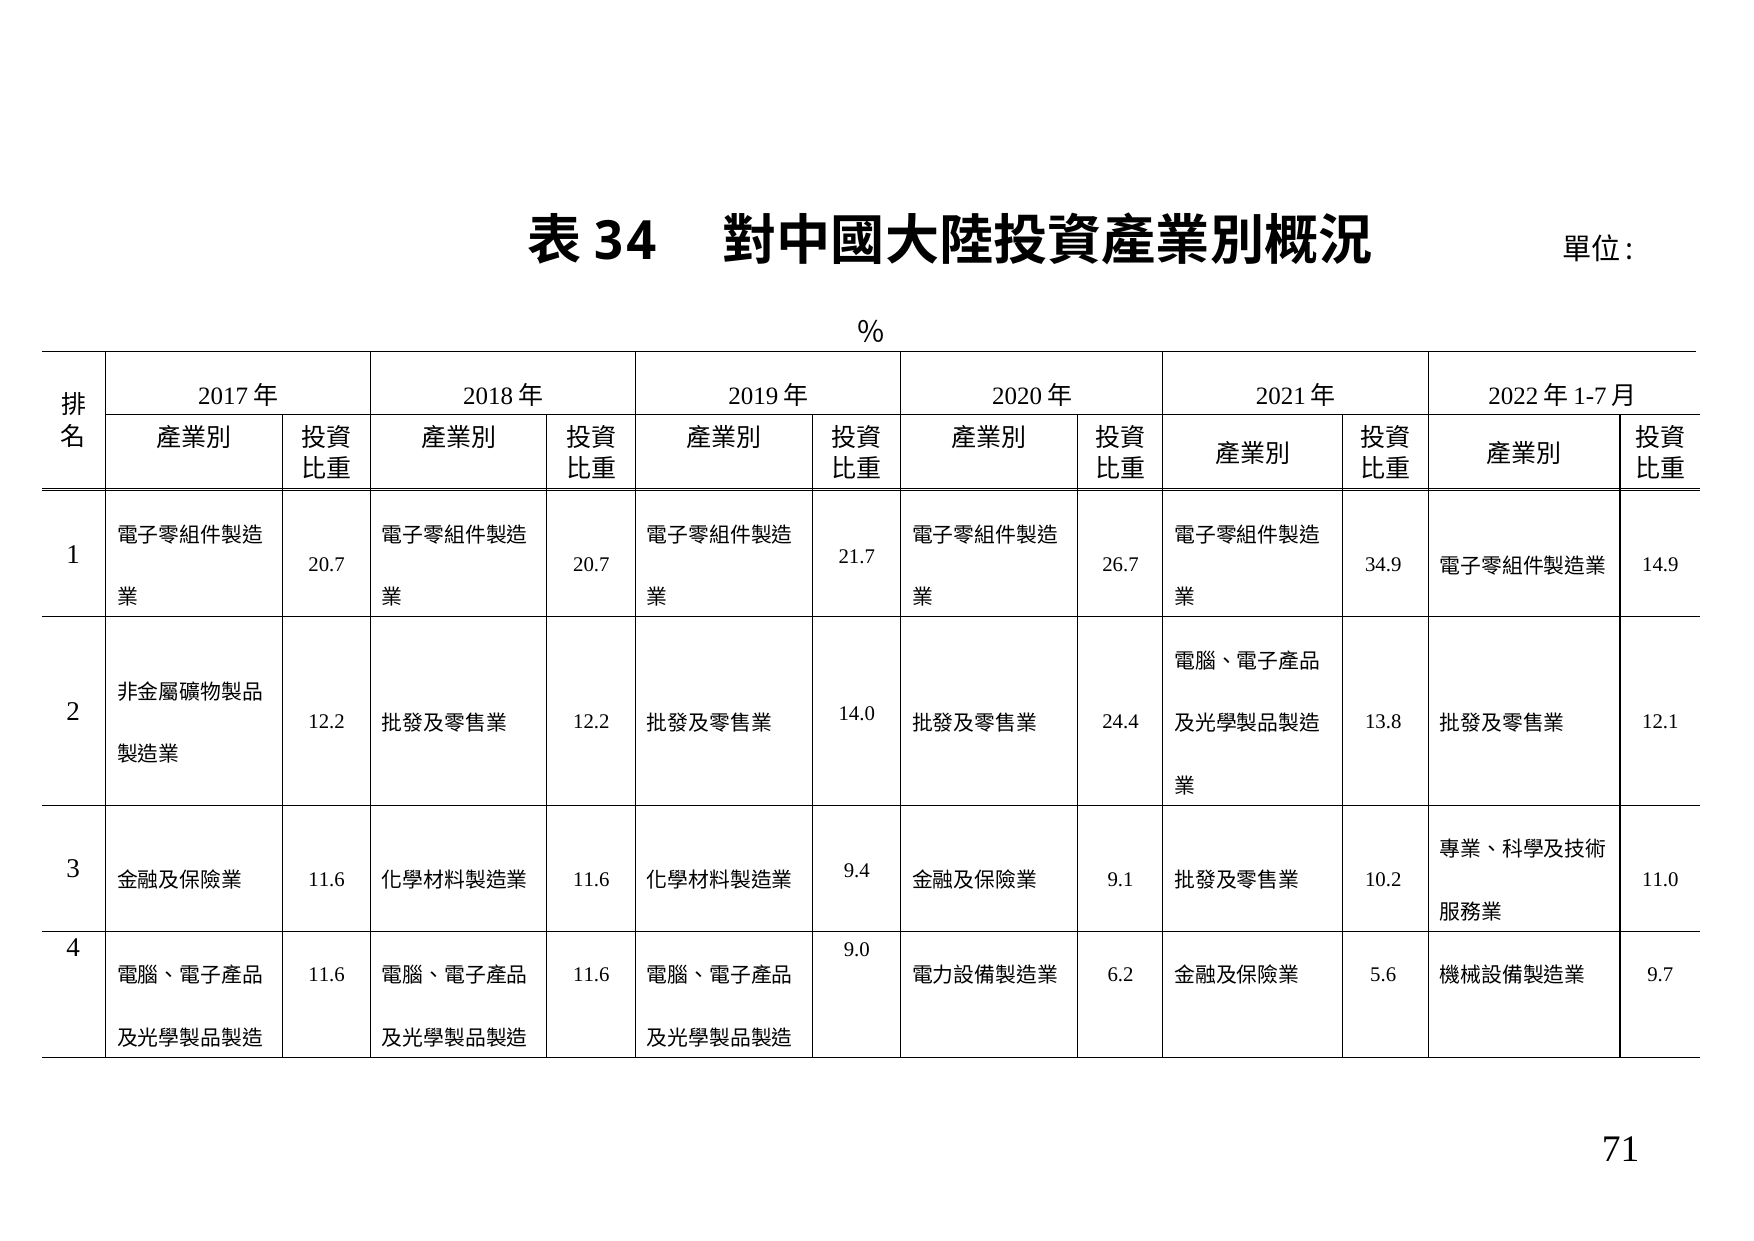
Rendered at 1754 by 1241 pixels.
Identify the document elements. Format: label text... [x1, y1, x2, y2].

table_cell 電子零組件製造業 [636, 491, 812, 616]
table_cell 11.6 [283, 806, 370, 931]
table_cell 電子零組件製造業 [901, 491, 1077, 616]
table_cell 9.1 [1078, 806, 1162, 931]
table_cell 批發及零售業 [1163, 806, 1342, 931]
table_header 2019年 [636, 352, 900, 414]
table_cell 12.1 [1621, 617, 1700, 805]
table_cell 10.2 [1343, 806, 1428, 931]
table_cell 產業別 [371, 415, 546, 488]
table_cell 20.7 [547, 491, 635, 616]
table_cell 投資比重 [283, 415, 370, 488]
table_cell 產業別 [1163, 415, 1342, 488]
table_cell 12.2 [547, 617, 635, 805]
table_cell 3 [42, 806, 105, 931]
table_cell 金融及保險業 [901, 806, 1077, 931]
table_cell 電子零組件製造業 [371, 491, 546, 616]
table_cell 批發及零售業 [371, 617, 546, 805]
table_cell 9.7 [1621, 932, 1700, 1057]
table_cell 2 [42, 617, 105, 805]
table_cell 投資比重 [547, 415, 635, 488]
table_cell 投資比重 [813, 415, 900, 488]
table_cell 11.0 [1621, 806, 1700, 931]
subtitle 表34 對中國大陸投資產業別概況 單位:％ [103, 163, 1639, 351]
table_cell 6.2 [1078, 932, 1162, 1057]
table_cell 1 [42, 491, 105, 616]
table_cell 電腦、電子產品及光學製品製造 [371, 932, 546, 1057]
table_cell 26.7 [1078, 491, 1162, 616]
table_header 2021年 [1163, 352, 1428, 414]
table_cell 11.6 [283, 932, 370, 1057]
table_cell 11.6 [547, 932, 635, 1057]
table_cell 電子零組件製造業 [1429, 491, 1619, 616]
table_cell 投資比重 [1078, 415, 1162, 488]
table_cell 產業別 [636, 415, 812, 488]
table_cell 電腦、電子產品及光學製品製造 [636, 932, 812, 1057]
table_header 2017年 [106, 352, 370, 414]
table_cell 金融及保險業 [1163, 932, 1342, 1057]
table_cell 批發及零售業 [636, 617, 812, 805]
table_cell 24.4 [1078, 617, 1162, 805]
table_cell 14.0 [813, 617, 900, 805]
table_cell 9.0 [813, 932, 900, 1057]
table_cell 化學材料製造業 [371, 806, 546, 931]
table_cell 產業別 [901, 415, 1077, 488]
table_cell 批發及零售業 [1429, 617, 1619, 805]
table_cell 14.9 [1621, 491, 1700, 616]
table_header 2020年 [901, 352, 1162, 414]
table_cell 機械設備製造業 [1429, 932, 1619, 1057]
table_cell 非金屬礦物製品製造業 [106, 617, 282, 805]
table_cell 專業、科學及技術服務業 [1429, 806, 1619, 931]
table_cell 投資比重 [1343, 415, 1428, 488]
table_cell 電腦、電子產品及光學製品製造 [106, 932, 282, 1057]
table_header 2018年 [371, 352, 635, 414]
table_cell 13.8 [1343, 617, 1428, 805]
table_cell 電子零組件製造業 [1163, 491, 1342, 616]
table_cell 20.7 [283, 491, 370, 616]
table_cell 5.6 [1343, 932, 1428, 1057]
table_cell 化學材料製造業 [636, 806, 812, 931]
table_header [1696, 351, 1700, 414]
table_cell 產業別 [106, 415, 282, 488]
table_cell 電力設備製造業 [901, 932, 1077, 1057]
table_cell 4 [42, 932, 105, 1057]
table_cell 批發及零售業 [901, 617, 1077, 805]
table_cell 金融及保險業 [106, 806, 282, 931]
table_cell 34.9 [1343, 491, 1428, 616]
table_cell 9.4 [813, 806, 900, 931]
table_header 2022年1-7月 [1429, 352, 1696, 414]
table_cell 電子零組件製造業 [106, 491, 282, 616]
table_cell 21.7 [813, 491, 900, 616]
table_cell 投資比重 [1621, 415, 1700, 488]
table_cell 12.2 [283, 617, 370, 805]
table_cell 產業別 [1429, 415, 1619, 488]
table_cell 11.6 [547, 806, 635, 931]
table_cell 電腦、電子產品及光學製品製造業 [1163, 617, 1342, 805]
table_header 排名 [42, 352, 105, 488]
